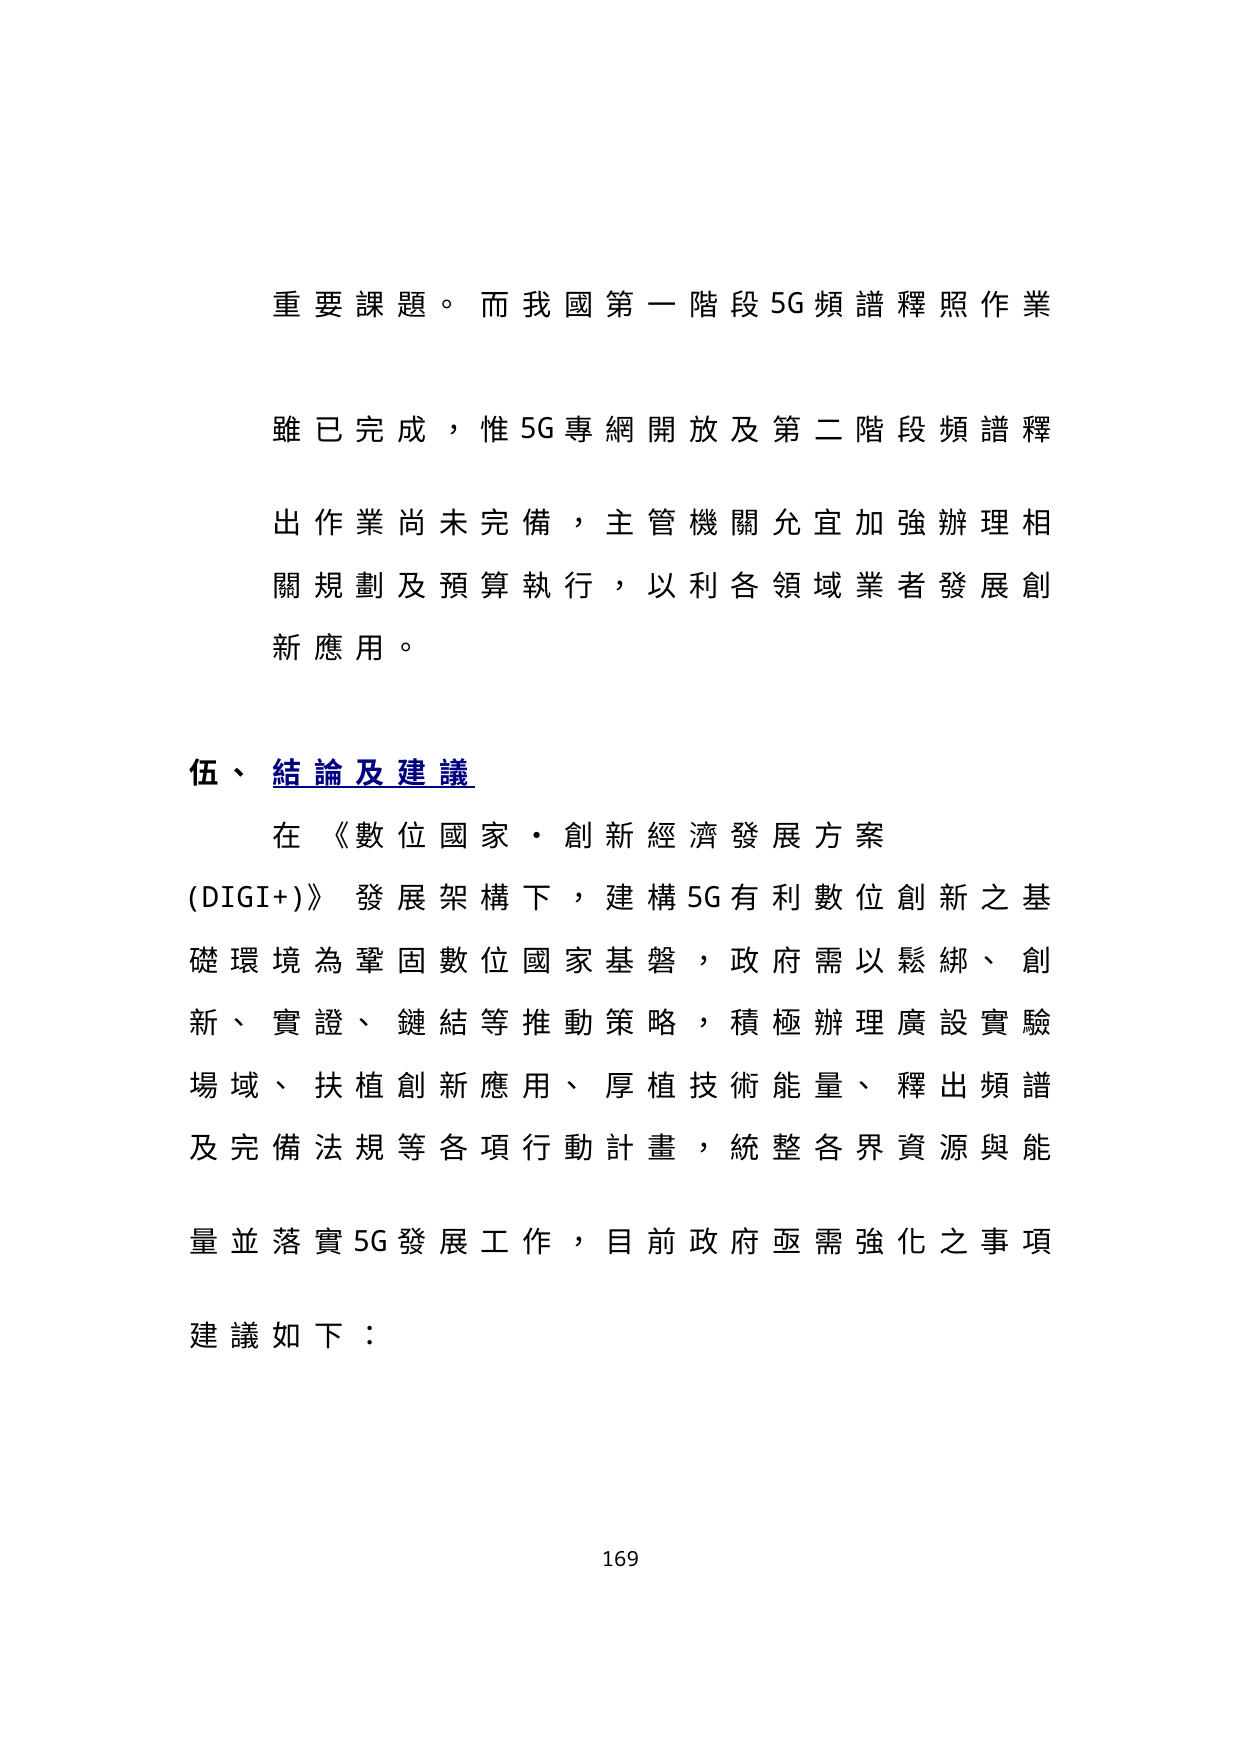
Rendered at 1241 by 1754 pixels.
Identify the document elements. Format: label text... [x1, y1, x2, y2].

text 伍、結論及建議 [183, 729, 1058, 792]
text 在《數位國家•創新經濟發展方案 (DIGI+)》發展架構下，建構5G有利數位創新之基礎環境為鞏固數位國家基磐，政府需以鬆綁、創新、實證、鏈結等推動策略，積極辦理廣設實驗場域、扶植創新應用、厚植技術能量、釋出頻譜及完備法規等各項行動計畫，統整各界資源與能量並落實5G發展工作，目前政府亟需強化之事項建議如下： [183, 792, 1058, 1354]
text 重要課題。而我國第一階段5G頻譜釋照作業雖已完成，惟5G專網開放及第二階段頻譜釋出作業尚未完備，主管機關允宜加強辦理相關規劃及預算執行，以利各領域業者發展創新應用。 [242, 229, 1058, 667]
